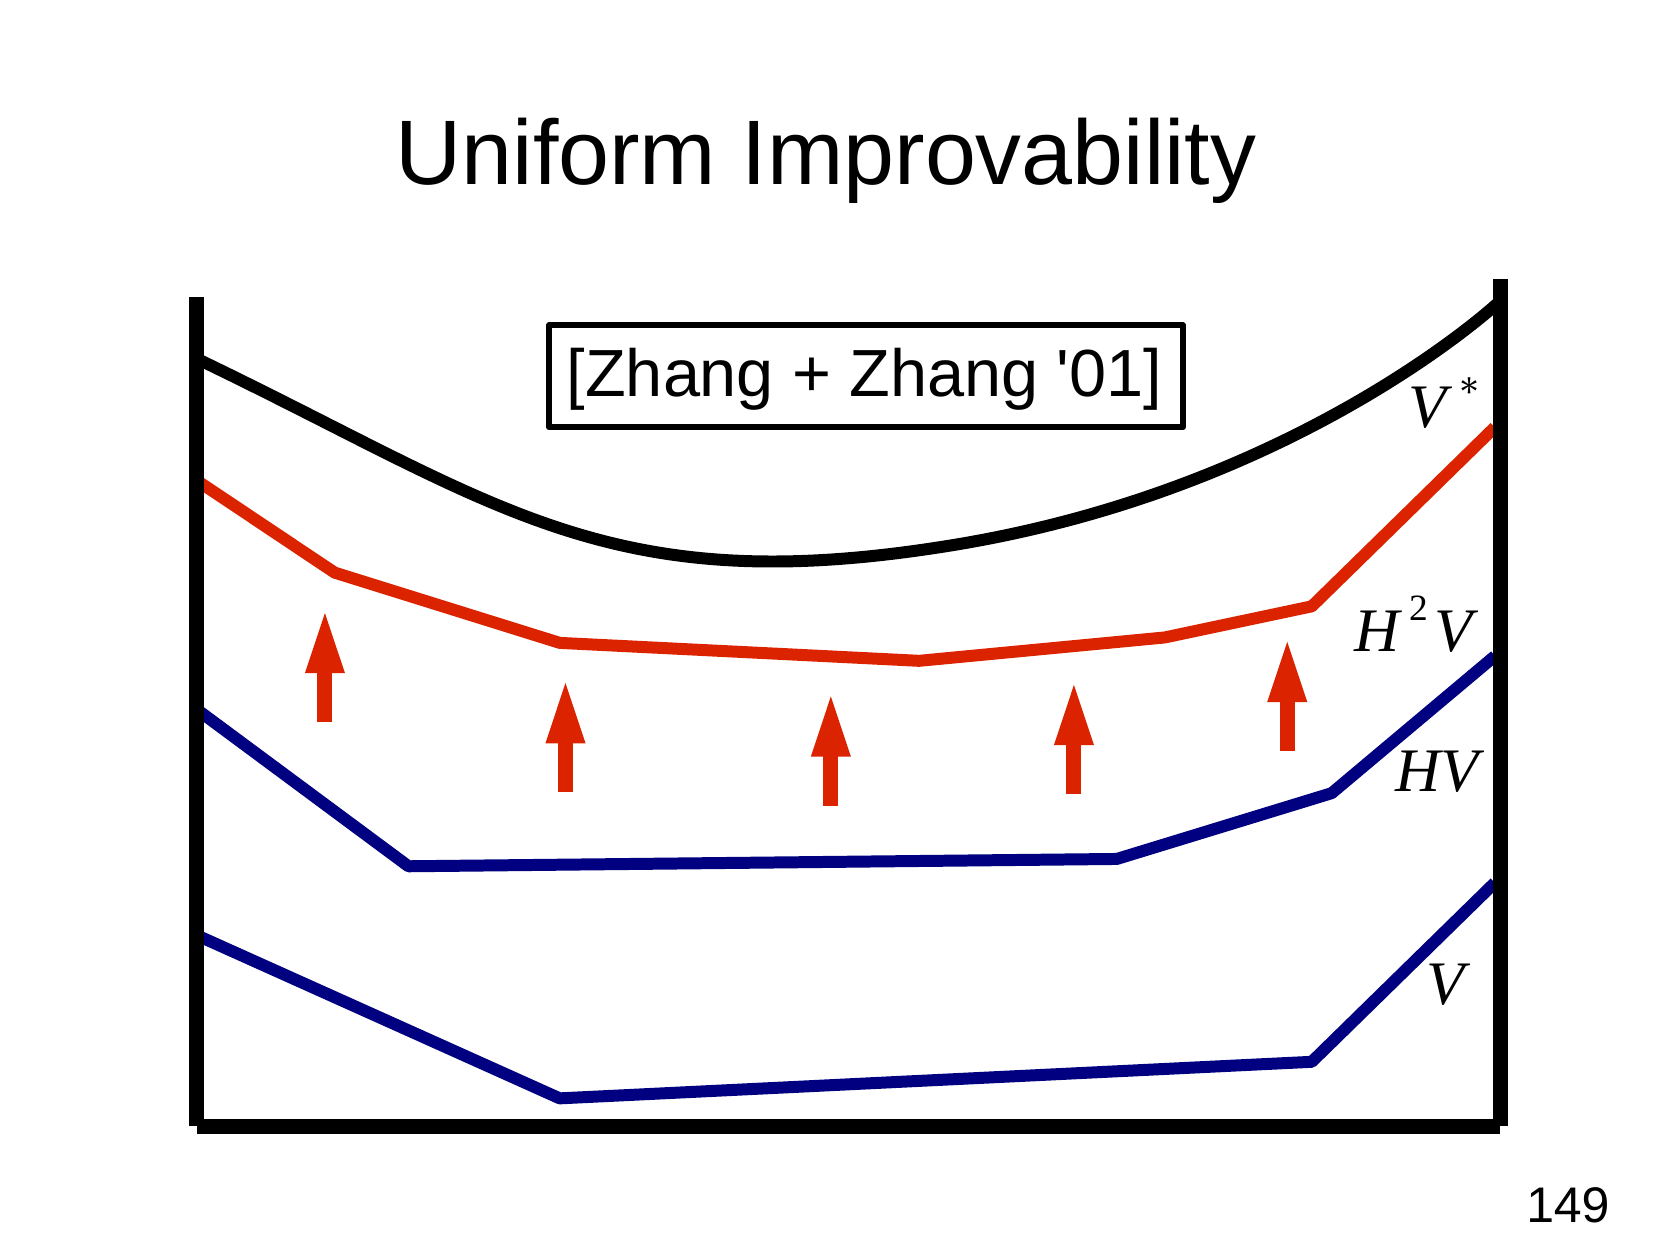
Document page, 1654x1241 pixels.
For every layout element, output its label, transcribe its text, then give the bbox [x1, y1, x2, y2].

title Uniform Improvability [82, 49, 1571, 257]
chart [1420, 948, 1470, 1017]
text_box [Zhang + Zhang '01] [549, 325, 1183, 428]
chart [1343, 588, 1478, 666]
chart [1402, 363, 1489, 442]
chart [1384, 735, 1484, 805]
